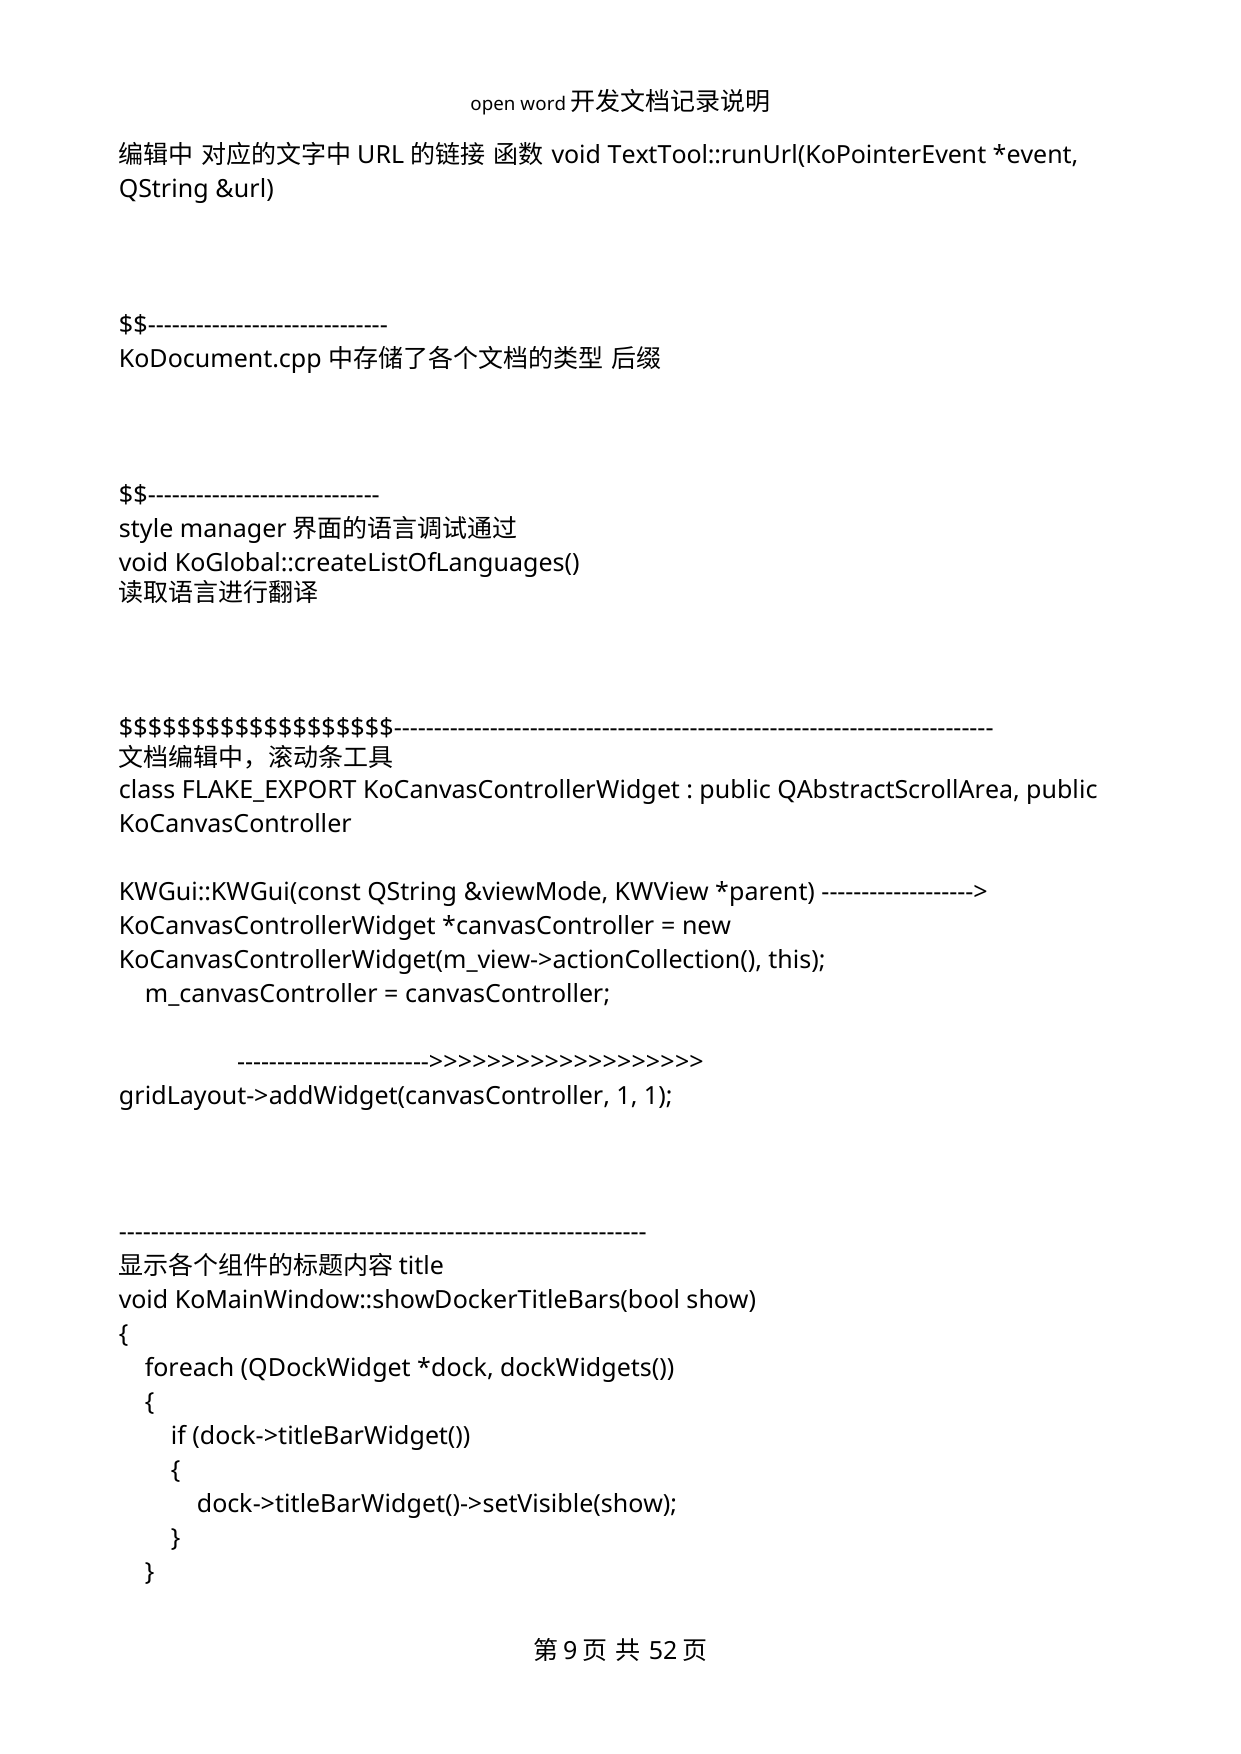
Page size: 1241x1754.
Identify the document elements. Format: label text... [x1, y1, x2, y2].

text KoDocument.cpp 中存储了各个文档的类型 后缀 [119, 341, 1121, 375]
text 文档编辑中，滚动条工具 [119, 743, 1121, 772]
text ------------------------------------------------------------------ [119, 1214, 1121, 1248]
text 显示各个组件的标题内容title [119, 1248, 1121, 1282]
text void KoGlobal::createListOfLanguages() [119, 545, 1121, 579]
text $$$$$$$$$$$$$$$$$$$--------------------------------------------------------------------------- [119, 709, 1121, 743]
text void KoMainWindow::showDockerTitleBars(bool show) [119, 1282, 1121, 1316]
text { [119, 1452, 1121, 1486]
text 编辑中 对应的文字中URL 的链接 函数 void TextTool::runUrl(KoPointerEvent *event, QString &url) [119, 137, 1121, 205]
text style manager界面的语言调试通过 [119, 511, 1121, 545]
text gridLayout->addWidget(canvasController, 1, 1); [119, 1078, 1121, 1112]
text ------------------------>>>>>>>>>>>>>>>>>>> [119, 1044, 1121, 1078]
text $$------------------------------ [119, 307, 1121, 341]
text KoCanvasControllerWidget *canvasController = new KoCanvasControllerWidget(m_view->actionCollection(), this); [119, 908, 1121, 976]
text { [119, 1316, 1121, 1350]
text foreach (QDockWidget *dock, dockWidgets()) [119, 1350, 1121, 1384]
text if (dock->titleBarWidget()) [119, 1418, 1121, 1452]
text m_canvasController = canvasController; [119, 976, 1121, 1010]
text class FLAKE_EXPORT KoCanvasControllerWidget : public QAbstractScrollArea, public KoCanvasController [119, 772, 1121, 840]
text KWGui::KWGui(const QString &viewMode, KWView *parent) -------------------> [119, 874, 1121, 908]
text } [119, 1519, 1121, 1553]
text $$----------------------------- [119, 477, 1121, 511]
text 读取语言进行翻译 [119, 579, 1121, 608]
text { [119, 1384, 1121, 1418]
text dock->titleBarWidget()->setVisible(show); [119, 1486, 1121, 1519]
text } [119, 1553, 1121, 1587]
